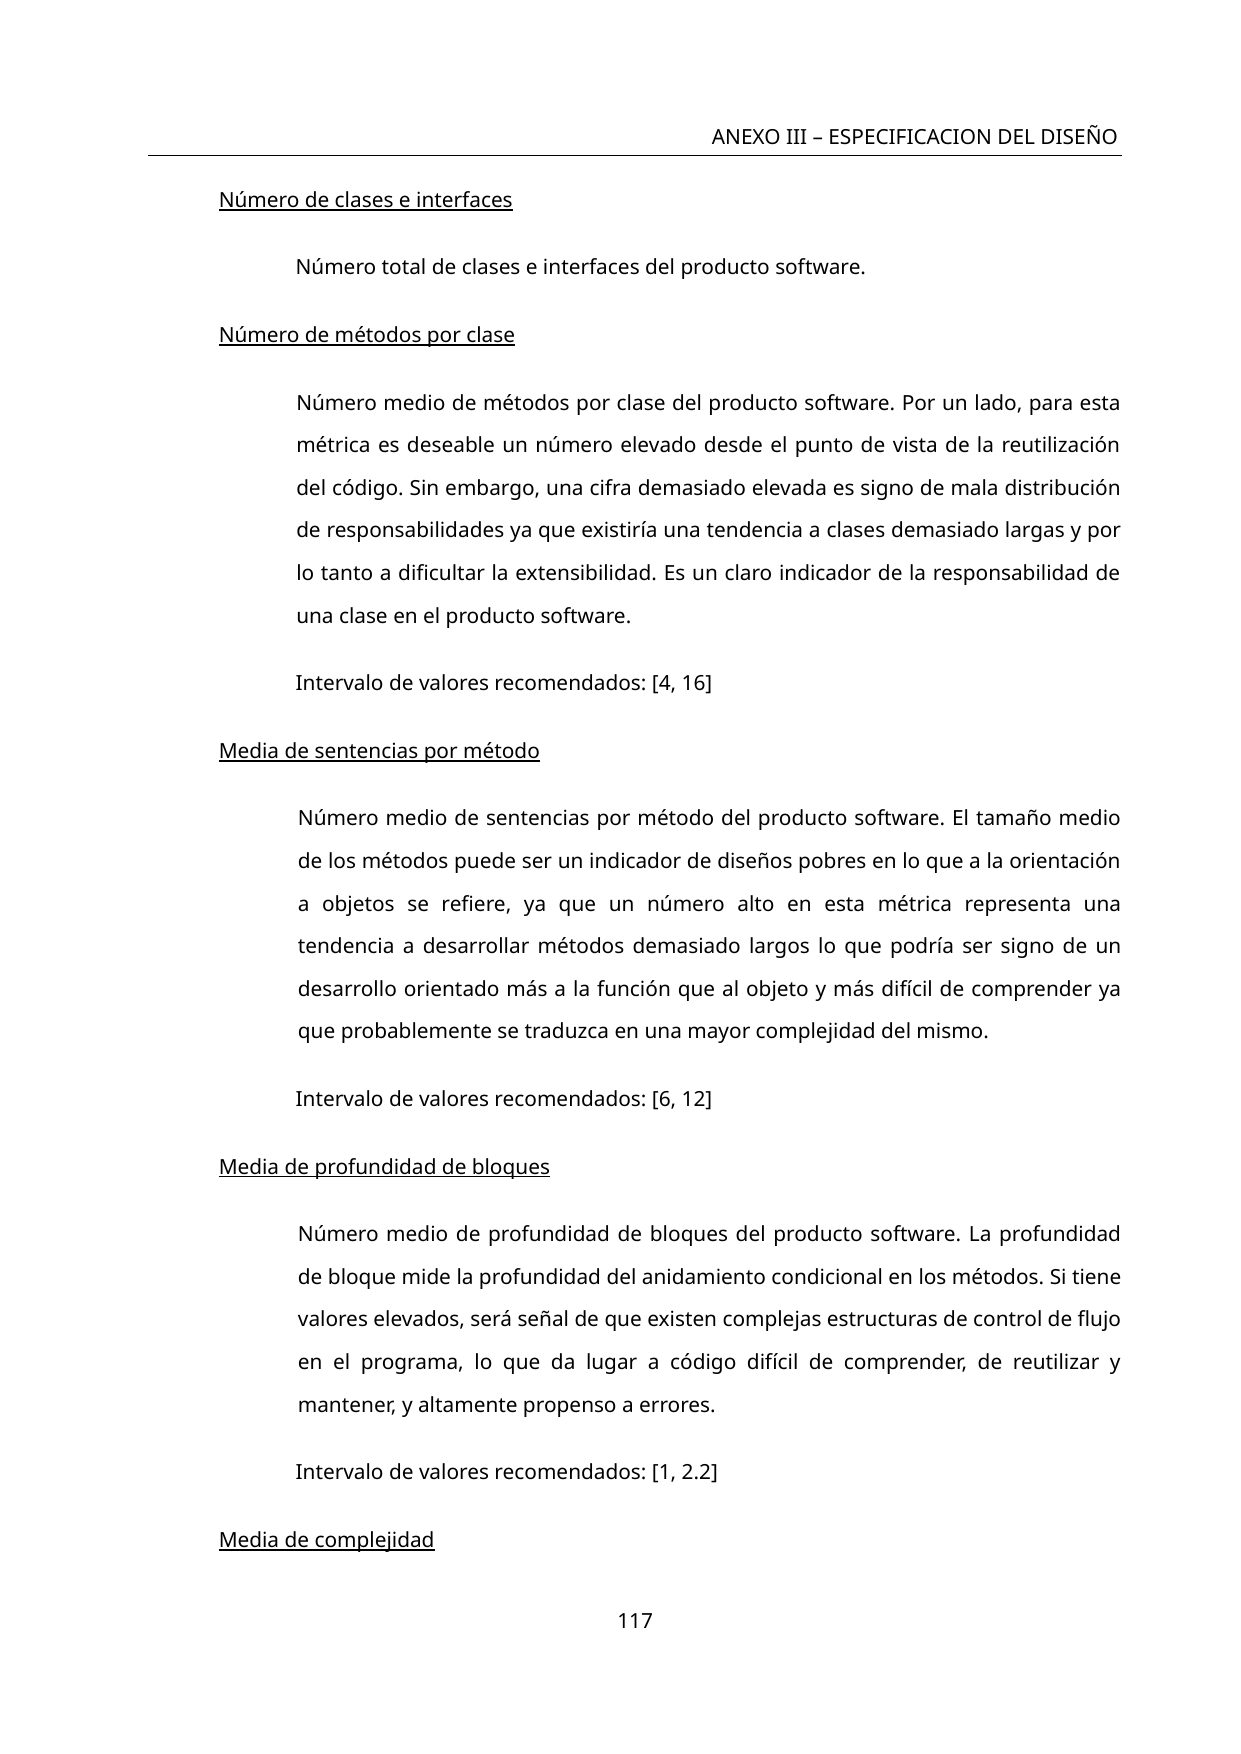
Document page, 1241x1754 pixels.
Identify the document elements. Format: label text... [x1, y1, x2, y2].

text Media de sentencias por método [148, 736, 1122, 764]
text Intervalo de valores recomendados: [4, 16] [148, 668, 1122, 697]
text Media de complejidad [148, 1525, 1122, 1553]
text Número de clases e interfaces [148, 185, 1122, 213]
text Número medio de métodos por clase del producto software. Por un lado, para esta métrica es deseable un número elevado desde el punto de vista de la reutilización del código. Sin embargo, una cifra demasiado elevada es signo de mala distribución de responsabilidades ya que existiría una tendencia a clases demasiado largas y por lo tanto a dificultar la extensibilidad. Es un claro indicador de la responsabilidad de una clase en el producto software. [294, 388, 1122, 629]
text Intervalo de valores recomendados: [6, 12] [148, 1084, 1122, 1113]
text Intervalo de valores recomendados: [1, 2.2] [148, 1457, 1122, 1486]
text Número medio de profundidad de bloques del producto software. La profundidad de bloque mide la profundidad del anidamiento condicional en los métodos. Si tiene valores elevados, será señal de que existen complejas estructuras de control de flujo en el programa, lo que da lugar a código difícil de comprender, de reutilizar y mantener, y altamente propenso a errores. [298, 1219, 1122, 1418]
text Media de profundidad de bloques [148, 1152, 1122, 1180]
text Número de métodos por clase [148, 320, 1122, 348]
text Número total de clases e interfaces del producto software. [148, 252, 1122, 281]
text Número medio de sentencias por método del producto software. El tamaño medio de los métodos puede ser un indicador de diseños pobres en lo que a la orientación a objetos se refiere, ya que un número alto en esta métrica representa una tendencia a desarrollar métodos demasiado largos lo que podría ser signo de un desarrollo orientado más a la función que al objeto y más difícil de comprender ya que probablemente se traduzca en una mayor complejidad del mismo. [298, 803, 1122, 1045]
